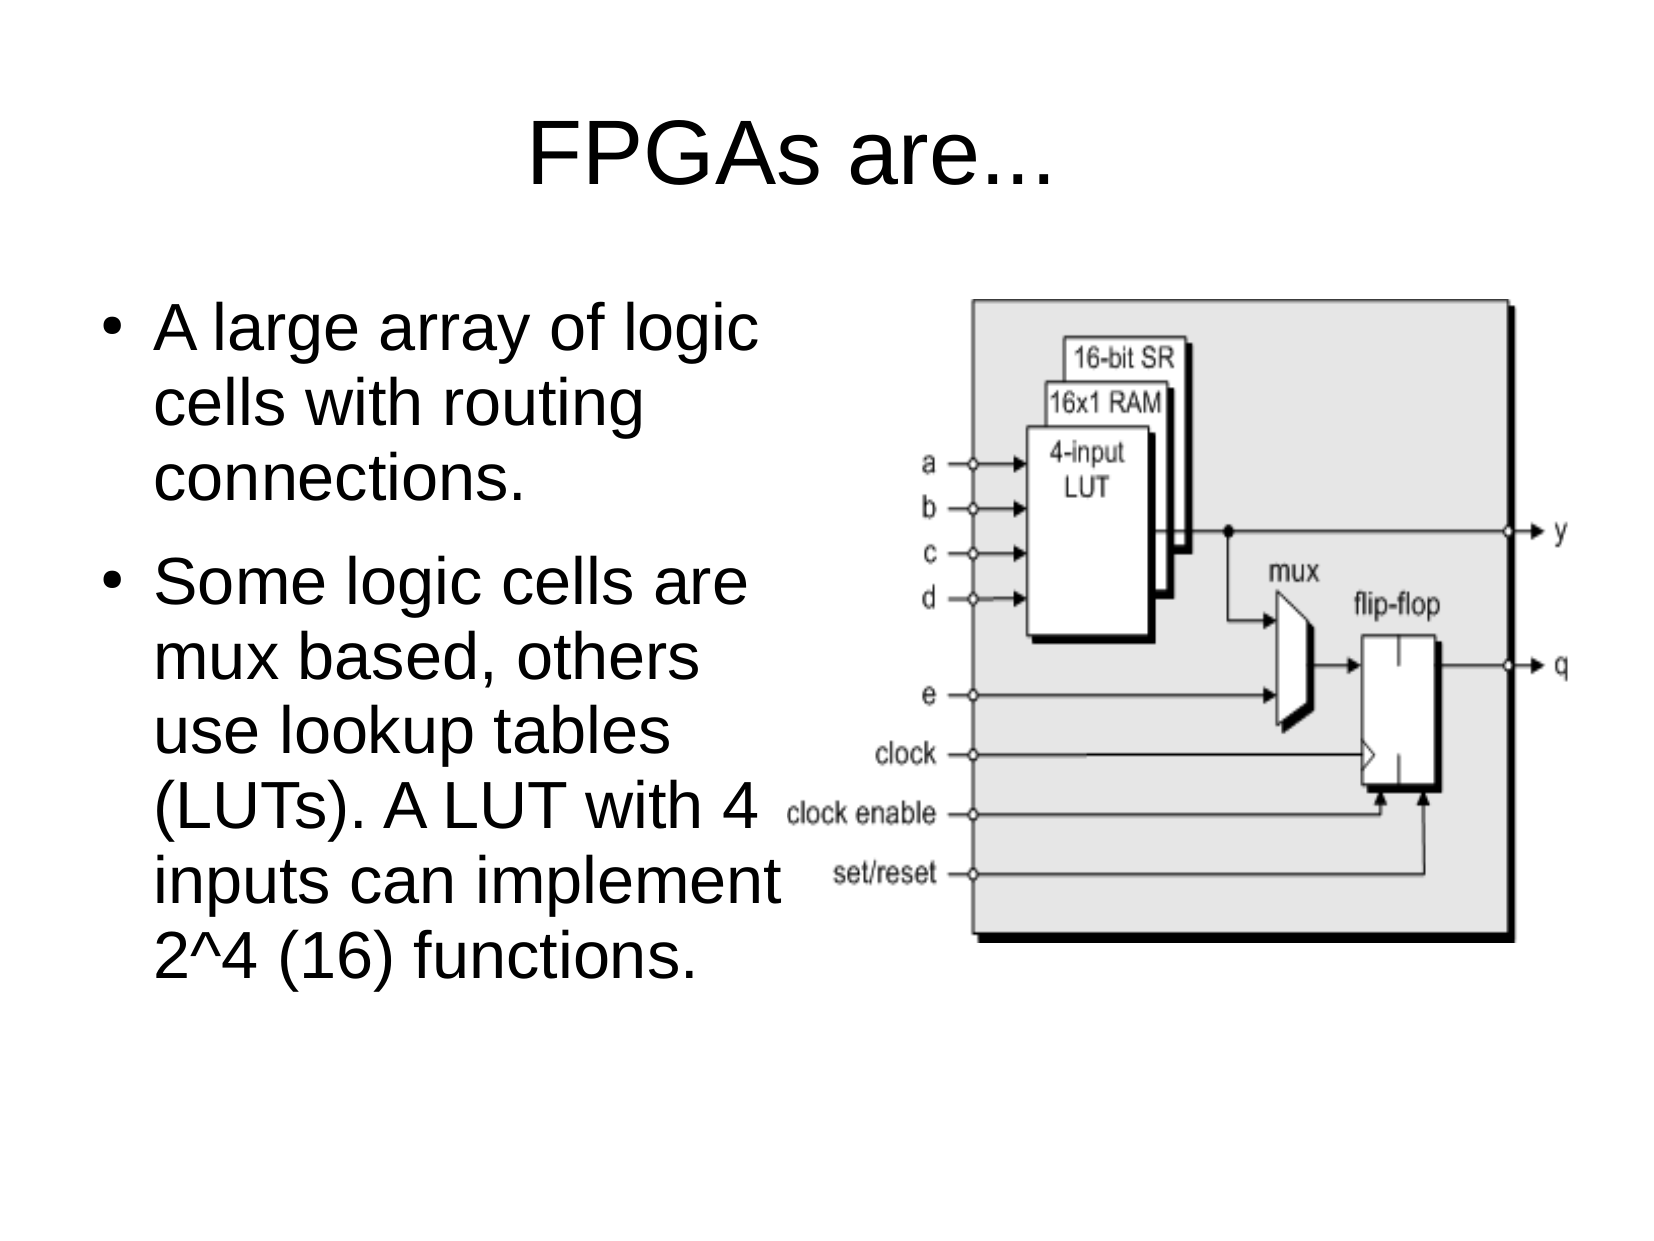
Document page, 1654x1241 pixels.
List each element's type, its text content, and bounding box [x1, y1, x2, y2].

list A large array of logic cells with routing connections. Some logic cells are mux based, others use lookup tables (LUTs). A LUT with 4 inputs can implement 2^4 (16) functions. [82, 290, 809, 1109]
picture [787, 299, 1572, 943]
title FPGAs are... [82, 49, 1571, 257]
